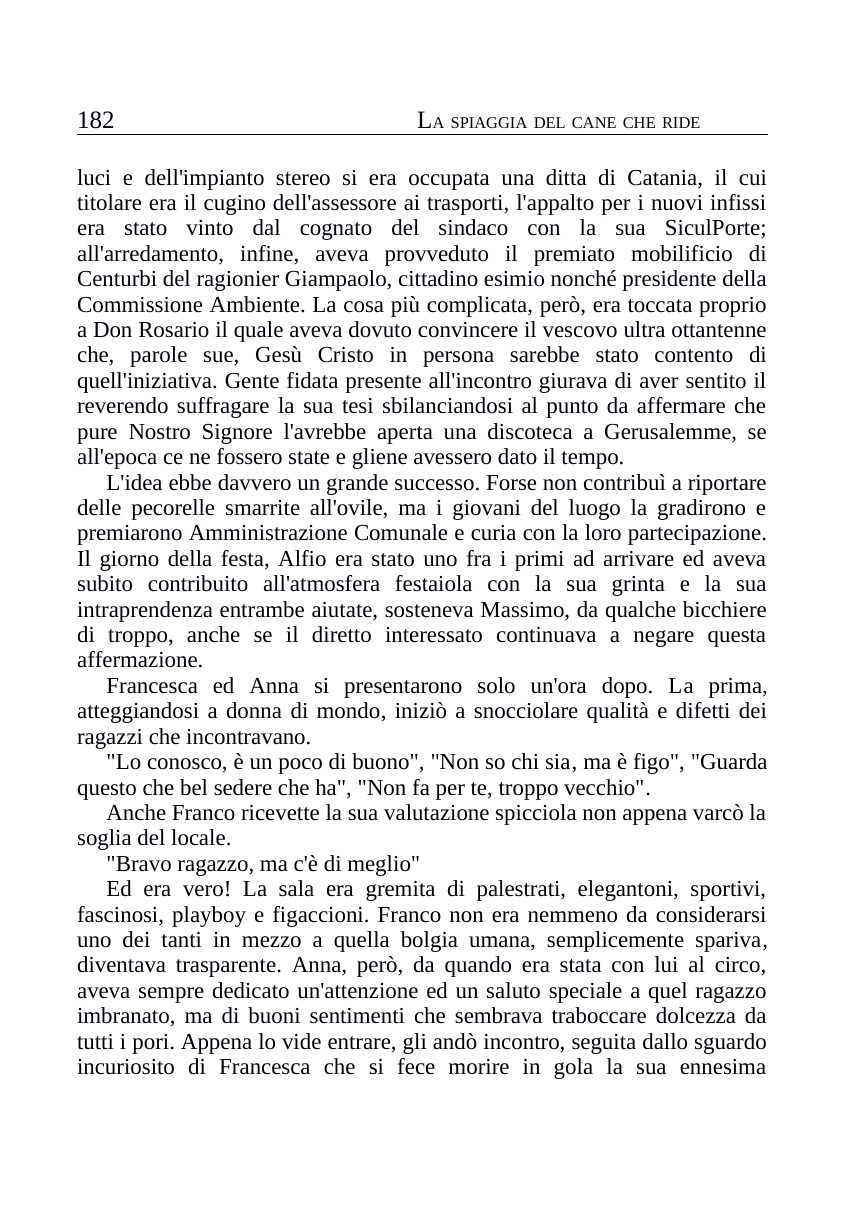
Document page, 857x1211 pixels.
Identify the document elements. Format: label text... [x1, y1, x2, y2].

text Ed era vero! La sala era gremita di palestrati, elegantoni, sportivi, fascinosi, playboy e figaccioni. Franco non era nemmeno da considerarsi uno dei tanti in mezzo a quella bolgia umana, semplicemente spariva, diventava trasparente. Anna, però, da quando era stata con lui al circo, aveva sempre dedicato un'attenzione ed un saluto speciale a quel ragazzo imbranato, ma di buoni sentimenti che sembrava traboccare dolcezza da tutti i pori. Appena lo vide entrare, gli andò incontro, seguita dallo sguardo incuriosito di Francesca che si fece morire in gola la sua ennesima [77, 876, 768, 1079]
text Anche Franco ricevette la sua valutazione spicciola non appena varcò la soglia del locale. [77, 800, 768, 851]
text L'idea ebbe davvero un grande successo. Forse non contribuì a riportare delle pecorelle smarrite all'ovile, ma i giovani del luogo la gradirono e premiarono Amministrazione Comunale e curia con la loro partecipazione. Il giorno della festa, Alfio era stato uno fra i primi ad arrivare ed aveva subito contribuito all'atmosfera festaiola con la sua grinta e la sua intraprendenza entrambe aiutate, sosteneva Massimo, da qualche bicchiere di troppo, anche se il diretto interessato continuava a negare questa affermazione. [77, 469, 768, 673]
text Francesca ed Anna si presentarono solo un'ora dopo. La prima, atteggiandosi a donna di mondo, iniziò a snocciolare qualità e difetti dei ragazzi che incontravano. [77, 673, 768, 749]
text "Bravo ragazzo, ma c'è di meglio" [77, 851, 768, 876]
text "Lo conosco, è un poco di buono", "Non so chi sia, ma è figo", "Guarda questo che bel sedere che ha", "Non fa per te, troppo vecchio". [77, 749, 768, 800]
text luci e dell'impianto stereo si era occupata una ditta di Catania, il cui titolare era il cugino dell'assessore ai trasporti, l'appalto per i nuovi infissi era stato vinto dal cognato del sindaco con la sua SiculPorte; all'arredamento, infine, aveva provveduto il premiato mobilificio di Centurbi del ragionier Giampaolo, cittadino esimio nonché presidente della Commissione Ambiente. La cosa più complicata, però, era toccata proprio a Don Rosario il quale aveva dovuto convincere il vescovo ultra ottantenne che, parole sue, Gesù Cristo in persona sarebbe stato contento di quell'iniziativa. Gente fidata presente all'incontro giurava di aver sentito il reverendo suffragare la sua tesi sbilanciandosi al punto da affermare che pure Nostro Signore l'avrebbe aperta una discoteca a Gerusalemme, se all'epoca ce ne fossero state e gliene avessero dato il tempo. [77, 164, 768, 469]
